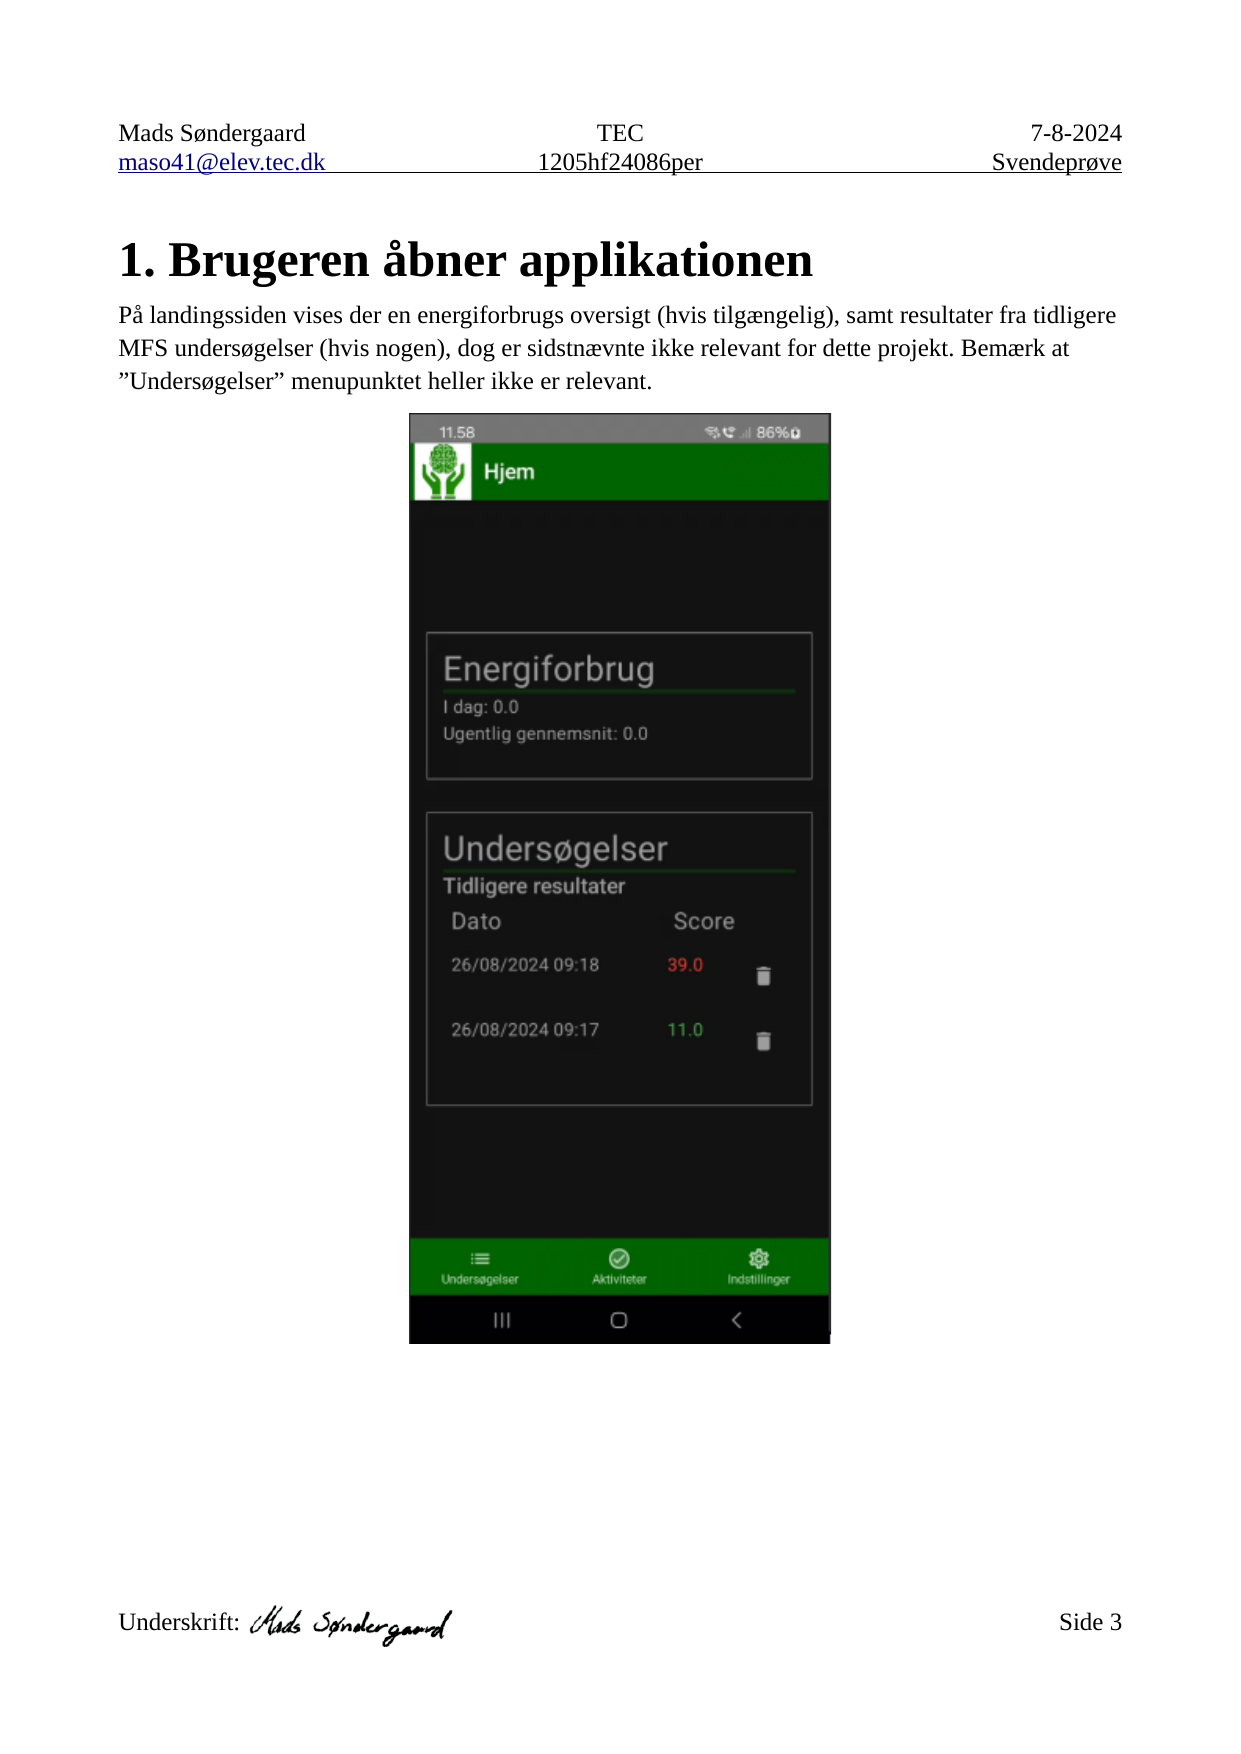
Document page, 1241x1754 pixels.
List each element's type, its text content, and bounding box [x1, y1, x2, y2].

text På landingssiden vises der en energiforbrugs oversigt (hvis tilgængelig), samt resultater fra tidligere MFS undersøgelser (hvis nogen), dog er sidstnævnte ikke relevant for dette projekt. Bemærk at ”Undersøgelser” menupunktet heller ikke er relevant. [118, 300, 1122, 395]
picture [244, 1600, 458, 1647]
subtitle 1. Brugeren åbner applikationen [118, 230, 1122, 288]
picture [409, 413, 832, 1344]
